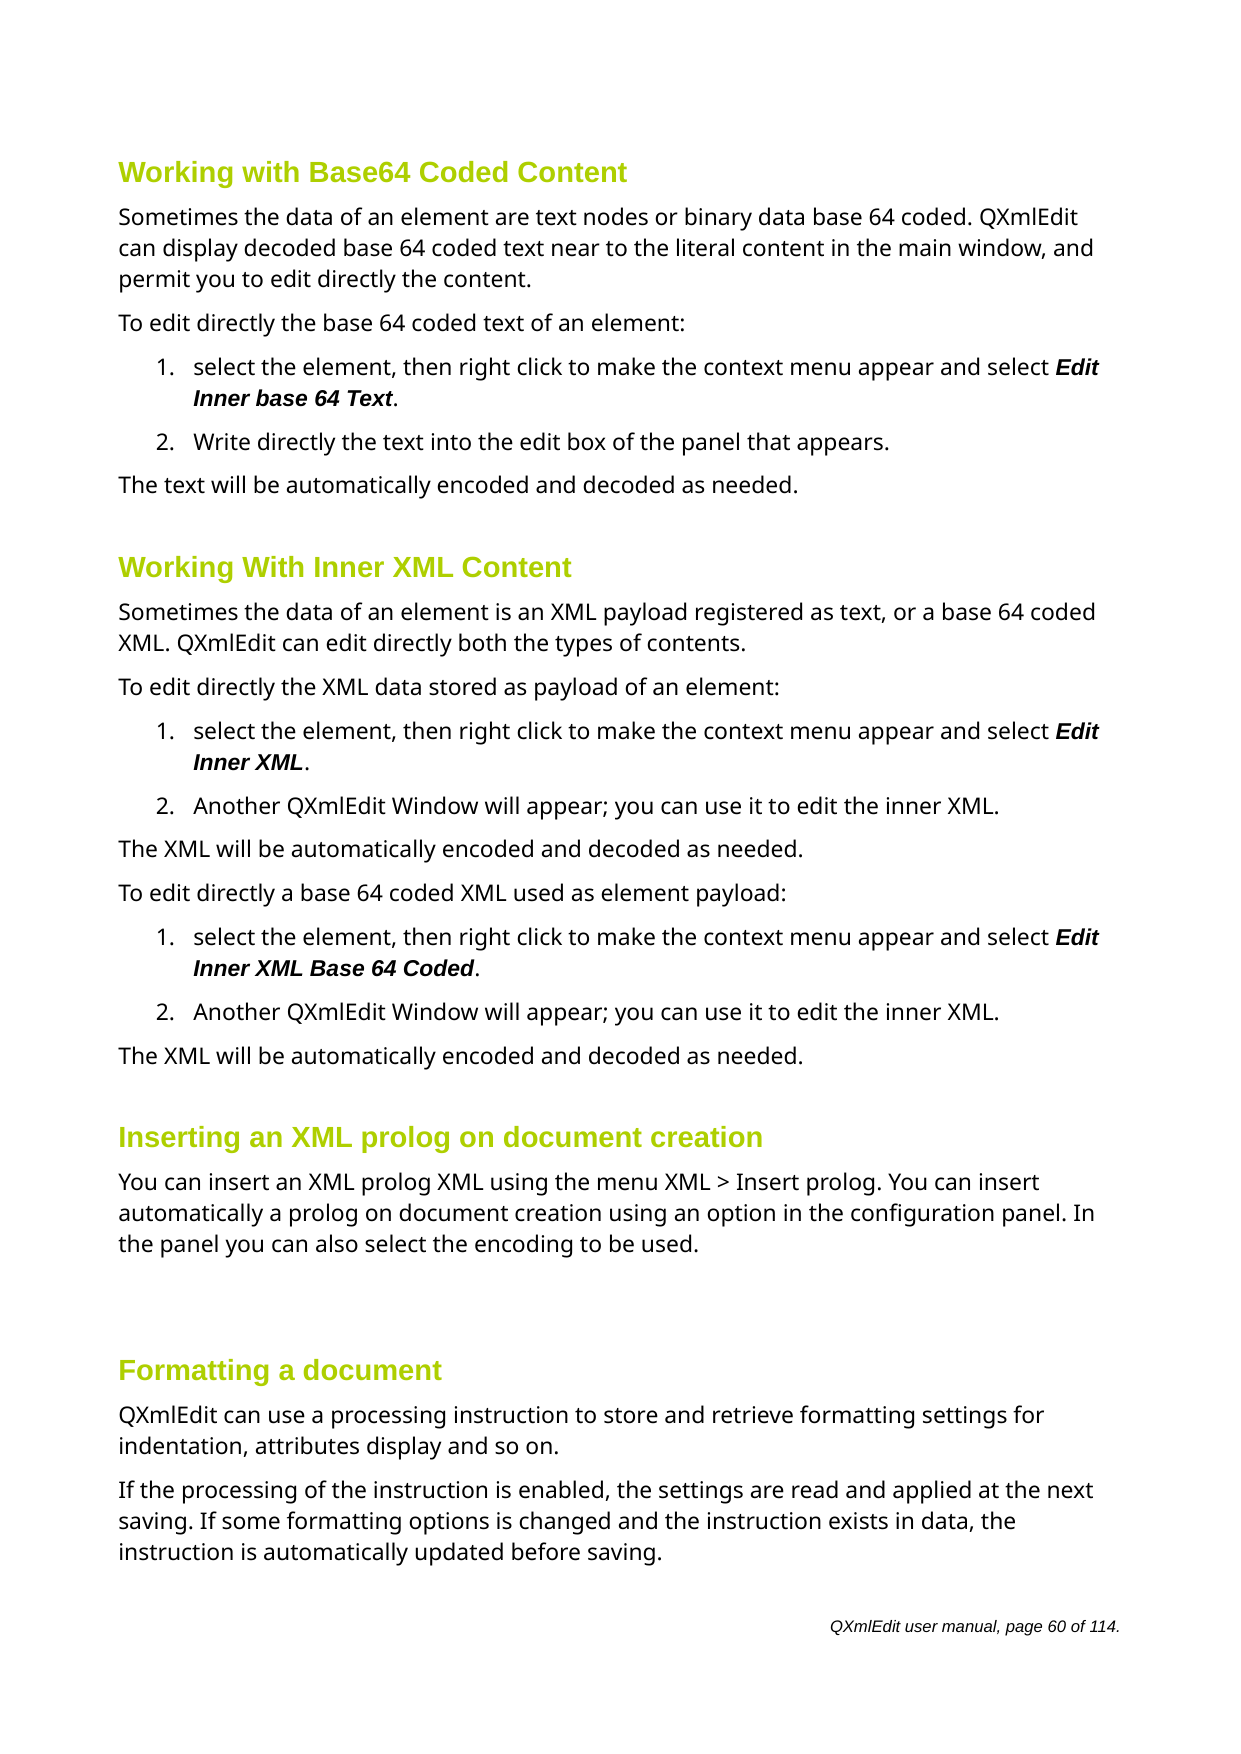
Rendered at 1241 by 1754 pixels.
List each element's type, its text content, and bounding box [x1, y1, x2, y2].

list Write directly the text into the edit box of the panel that appears. [156, 426, 1122, 457]
subtitle Formatting a document [118, 1353, 1122, 1386]
list select the element, then right click to make the context menu appear and select Edit Inner XML Base 64 Coded. [156, 921, 1122, 983]
list Another QXmlEdit Window will appear; you can use it to edit the inner XML. [156, 996, 1122, 1027]
text You can insert an XML prolog XML using the menu XML > Insert prolog. You can insert automatically a prolog on document creation using an option in the configuration panel. In the panel you can also select the encoding to be used. [118, 1166, 1122, 1260]
text QXmlEdit can use a processing instruction to store and retrieve formatting settings for indentation, attributes display and so on. [118, 1398, 1122, 1461]
subtitle Working with Base64 Coded Content [118, 155, 1122, 188]
text Sometimes the data of an element is an XML payload registered as text, or a base 64 coded XML. QXmlEdit can edit directly both the types of contents. [118, 596, 1122, 658]
text To edit directly the base 64 coded text of an element: [118, 307, 1122, 338]
text If the processing of the instruction is enabled, the settings are read and applied at the next saving. If some formatting options is changed and the instruction exists in data, the instruction is automatically updated before saving. [118, 1473, 1122, 1567]
subtitle Working With Inner XML Content [118, 550, 1122, 583]
text To edit directly the XML data stored as payload of an element: [118, 671, 1122, 702]
text The XML will be automatically encoded and decoded as needed. [118, 833, 1122, 864]
text Sometimes the data of an element are text nodes or binary data base 64 coded. QXmlEdit can display decoded base 64 coded text near to the literal content in the main window, and permit you to edit directly the content. [118, 201, 1122, 294]
subtitle Inserting an XML prolog on document creation [118, 1120, 1122, 1153]
list select the element, then right click to make the context menu appear and select Edit Inner XML. [156, 714, 1122, 777]
text To edit directly a base 64 coded XML used as element payload: [118, 877, 1122, 908]
text The XML will be automatically encoded and decoded as needed. [118, 1039, 1122, 1071]
text The text will be automatically encoded and decoded as needed. [118, 469, 1122, 501]
list Another QXmlEdit Window will appear; you can use it to edit the inner XML. [156, 789, 1122, 821]
list select the element, then right click to make the context menu appear and select Edit Inner base 64 Text. [156, 351, 1122, 413]
